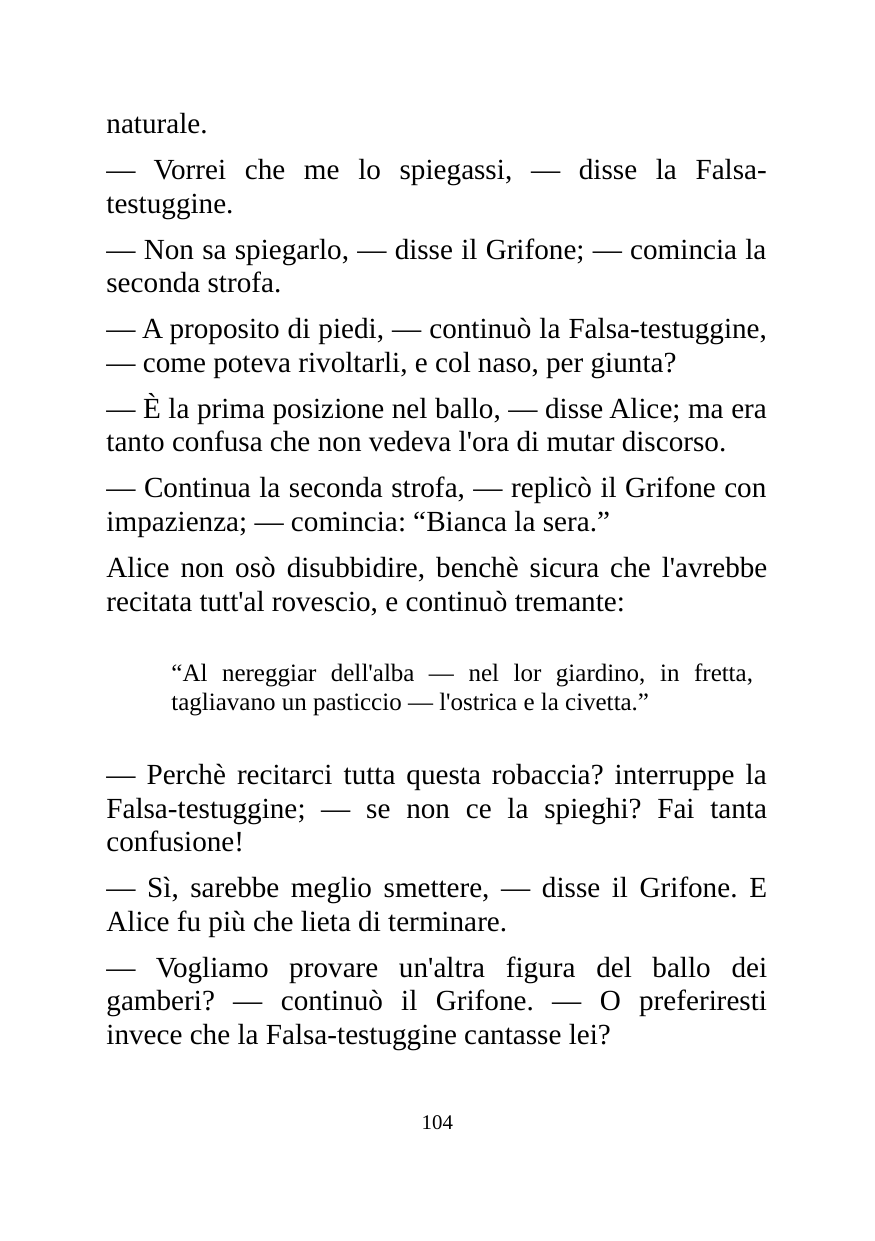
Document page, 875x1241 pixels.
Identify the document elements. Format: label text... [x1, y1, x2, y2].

text — A proposito di piedi, — continuò la Falsa-testuggine, — come poteva rivoltarli, e col naso, per giunta? [106, 311, 768, 378]
text — Continua la seconda strofa, — replicò il Grifone con impazienza; — comincia: “Bianca la sera.” [106, 471, 768, 538]
text “Al nereggiar dell'alba — nel lor giardino, in fretta, tagliavano un pasticcio — l'ostrica e la civetta.” [171, 658, 768, 716]
text — Sì, sarebbe meglio smettere, — disse il Grifone. E Alice fu più che lieta di terminare. [106, 870, 768, 937]
text — Non sa spiegarlo, — disse il Grifone; — comincia la seconda strofa. [106, 232, 768, 299]
text — È la prima posizione nel ballo, — disse Alice; ma era tanto confusa che non vedeva l'ora di mutar discorso. [106, 391, 768, 458]
text naturale. [106, 106, 768, 140]
text — Perchè recitarci tutta questa robaccia? interruppe la Falsa-testuggine; — se non ce la spieghi? Fai tanta confusione! [106, 757, 768, 858]
text — Vorrei che me lo spiegassi, — disse la Falsa-testuggine. [106, 152, 768, 219]
text — Vogliamo provare un'altra figura del ballo dei gamberi? — continuò il Grifone. — O preferiresti invece che la Falsa-testuggine cantasse lei? [106, 950, 768, 1051]
text Alice non osò disubbidire, benchè sicura che l'avrebbe recitata tutt'al rovescio, e continuò tremante: [106, 550, 768, 617]
